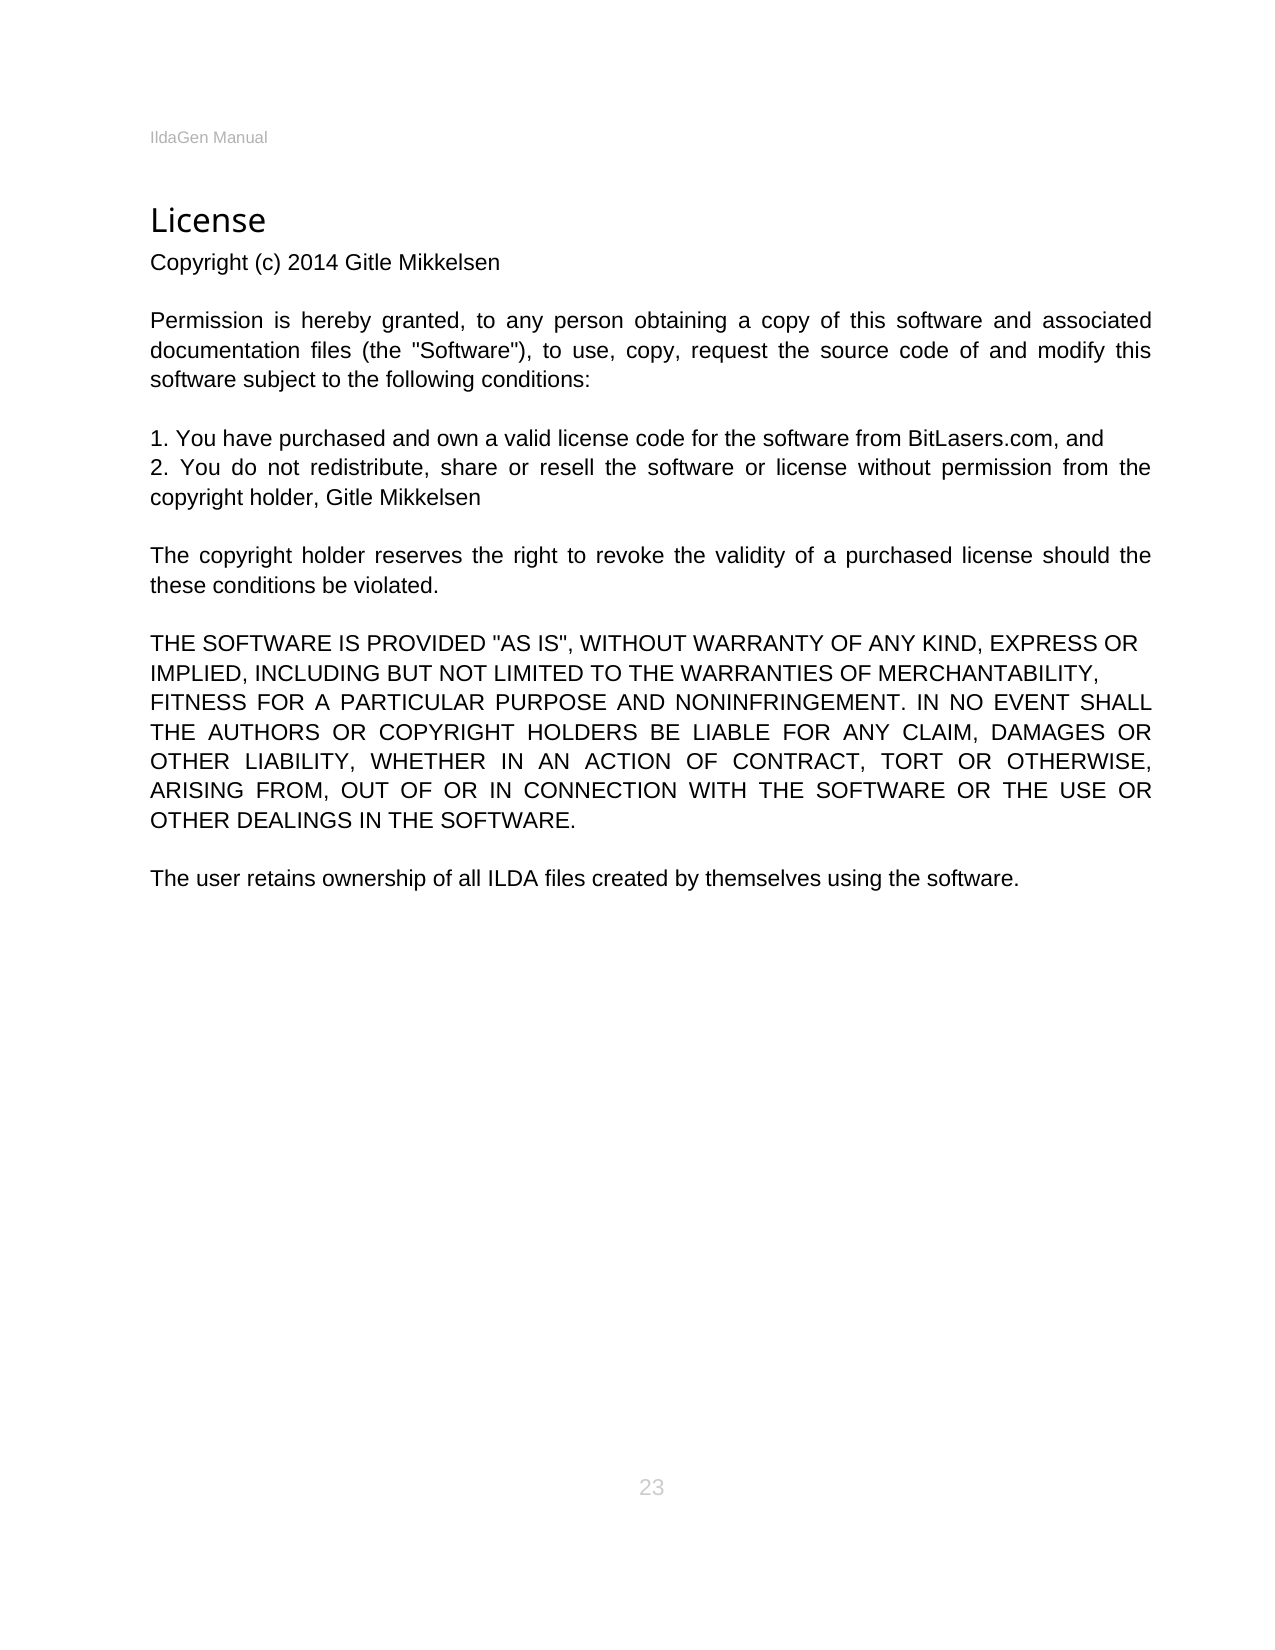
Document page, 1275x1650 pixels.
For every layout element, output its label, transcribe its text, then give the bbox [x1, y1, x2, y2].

text The user retains ownership of all ILDA files created by themselves using the software. [150, 866, 1153, 892]
text THE SOFTWARE IS PROVIDED "AS IS", WITHOUT WARRANTY OF ANY KIND, EXPRESS OR [150, 631, 1153, 657]
text IMPLIED, INCLUDING BUT NOT LIMITED TO THE WARRANTIES OF MERCHANTABILITY, [150, 661, 1153, 686]
text 1. You have purchased and own a valid license code for the software from BitLasers.com, and [150, 426, 1153, 451]
text Copyright (c) 2014 Gitle Mikkelsen [150, 249, 1153, 275]
text The copyright holder reserves the right to revoke the validity of a purchased license should the these conditions be violated. [150, 543, 1153, 598]
text 2. You do not redistribute, share or resell the software or license without permission from the copyright holder, Gitle Mikkelsen [150, 455, 1153, 510]
subtitle License [150, 197, 1153, 242]
text FITNESS FOR A PARTICULAR PURPOSE AND NONINFRINGEMENT. IN NO EVENT SHALL THE AUTHORS OR COPYRIGHT HOLDERS BE LIABLE FOR ANY CLAIM, DAMAGES OR OTHER LIABILITY, WHETHER IN AN ACTION OF CONTRACT, TORT OR OTHERWISE, ARISING FROM, OUT OF OR IN CONNECTION WITH THE SOFTWARE OR THE USE OR OTHER DEALINGS IN THE SOFTWARE. [150, 690, 1153, 833]
text Permission is hereby granted, to any person obtaining a copy of this software and associated documentation files (the "Software"), to use, copy, request the source code of and modify this software subject to the following conditions: [150, 308, 1153, 392]
